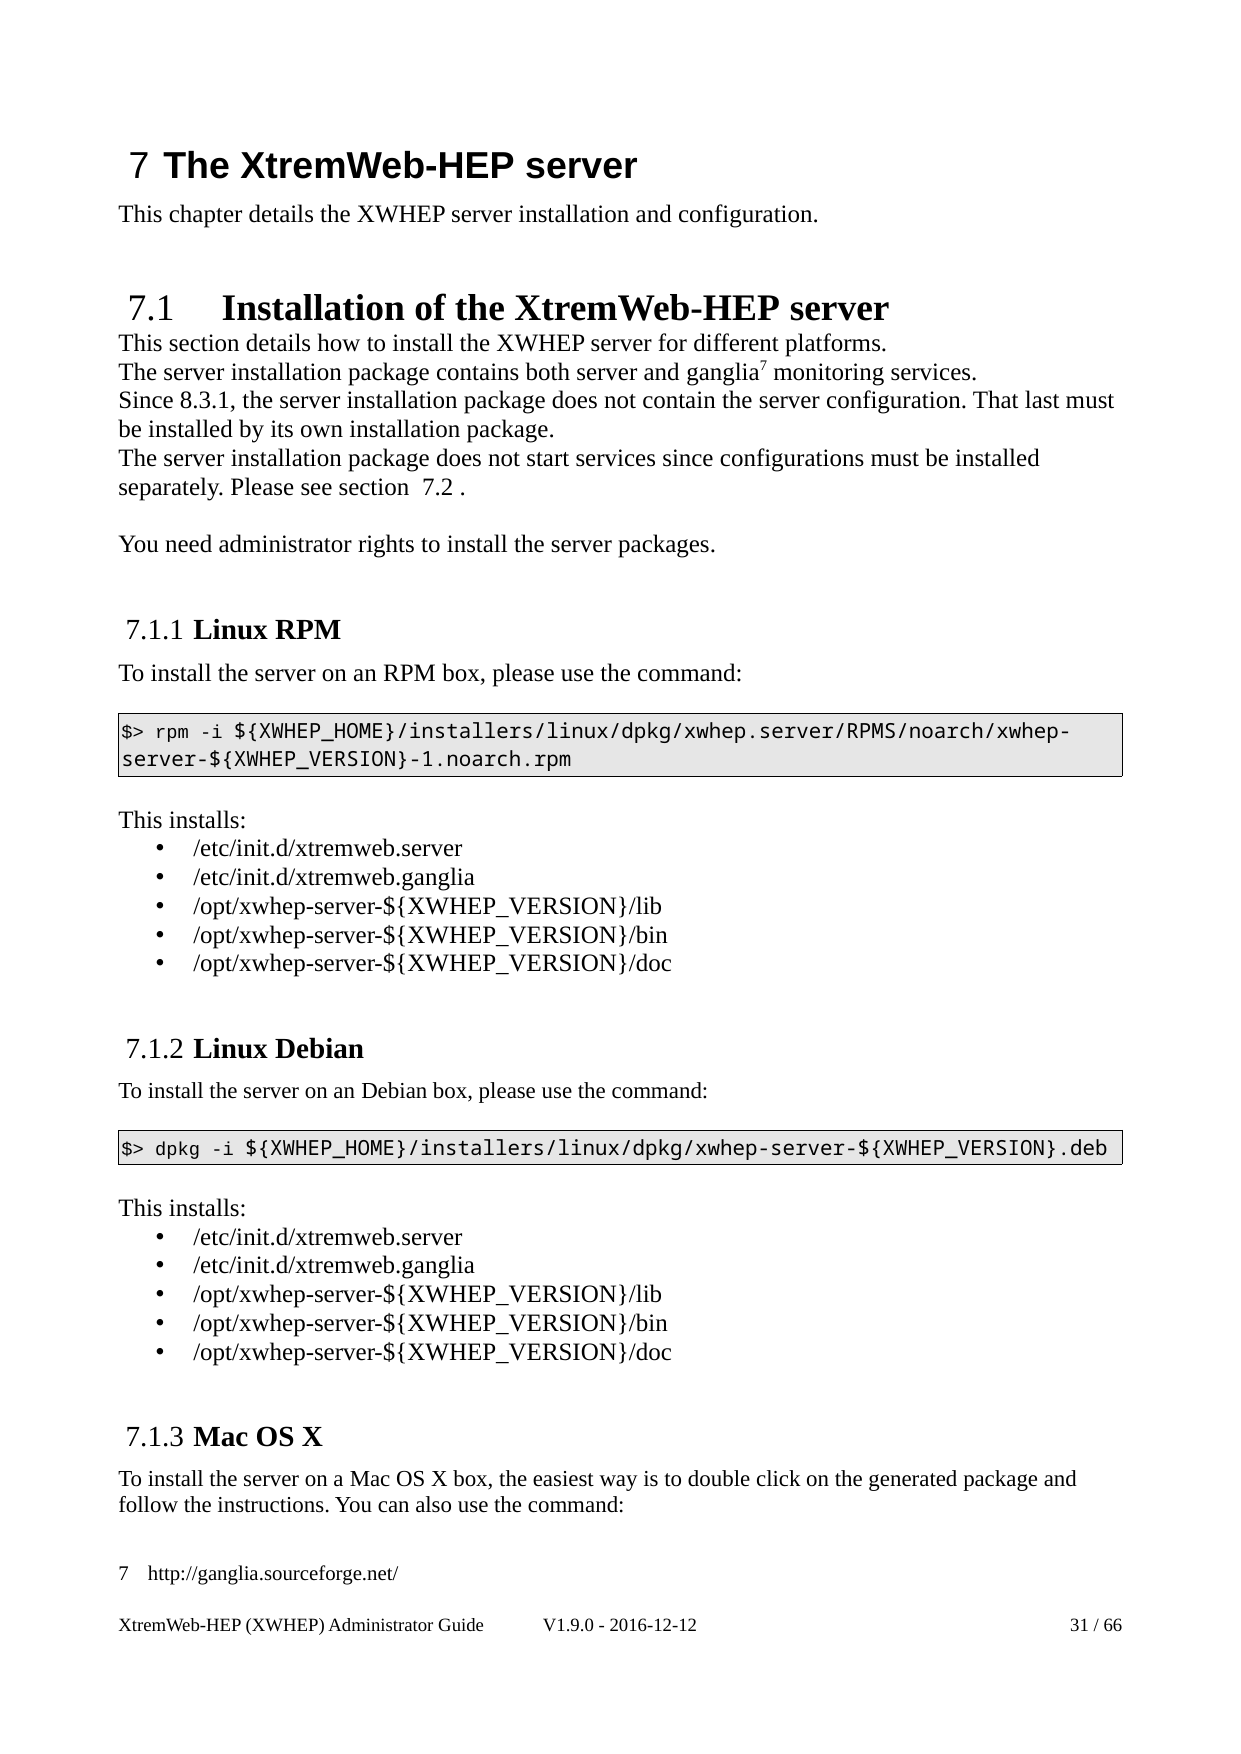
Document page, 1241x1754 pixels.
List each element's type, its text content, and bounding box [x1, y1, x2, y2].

subtitle The XtremWeb-HEP server [118, 143, 1122, 186]
list /opt/xwhep-server-${XWHEP_VERSION}/bin [156, 1308, 1122, 1337]
text This installs: [118, 1193, 1122, 1222]
text To install the server on a Mac OS X box, the easiest way is to double click on the generated package and follow the instructions. You can also use the command: [118, 1465, 1122, 1518]
text To install the server on an Debian box, please use the command: [118, 1077, 1122, 1103]
text This section details how to install the XWHEP server for different platforms. [118, 328, 1122, 357]
text To install the server on an RPM box, please use the command: [118, 658, 1122, 687]
list /etc/init.d/xtremweb.server [156, 1222, 1122, 1250]
list /opt/xwhep-server-${XWHEP_VERSION}/doc [156, 1337, 1122, 1365]
subtitle Linux RPM [118, 612, 1122, 645]
subtitle Mac OS X [118, 1419, 1122, 1453]
text This chapter details the XWHEP server installation and configuration. [118, 199, 1122, 227]
list /opt/xwhep-server-${XWHEP_VERSION}/bin [156, 920, 1122, 948]
list /etc/init.d/xtremweb.ganglia [156, 1250, 1122, 1279]
text Since 8.3.1, the server installation package does not contain the server configuration. That last must be installed by its own installation package. [118, 386, 1122, 443]
text http://ganglia.sourceforge.net/ [118, 1561, 1122, 1585]
list /opt/xwhep-server-${XWHEP_VERSION}/lib [156, 1279, 1122, 1308]
subtitle Linux Debian [118, 1031, 1122, 1064]
text The server installation package does not start services since configurations must be installed separately. Please see section 7.2. [118, 443, 1122, 501]
list /opt/xwhep-server-${XWHEP_VERSION}/lib [156, 891, 1122, 920]
text $> rpm -i ${XWHEP_HOME}/installers/linux/dpkg/xwhep.server/RPMS/noarch/xwhep-server-${XWHEP_VERSION}-1.noarch.rpm [119, 714, 1122, 776]
subtitle Installation of the XtremWeb-HEP server [118, 285, 1122, 328]
text The server installation package contains both server and ganglia monitoring services. [118, 357, 1122, 386]
list /etc/init.d/xtremweb.ganglia [156, 862, 1122, 891]
text This installs: [118, 805, 1122, 833]
text $> dpkg -i ${XWHEP_HOME}/installers/linux/dpkg/xwhep-server-${XWHEP_VERSION}.deb [119, 1131, 1122, 1164]
list /etc/init.d/xtremweb.server [156, 833, 1122, 862]
text You need administrator rights to install the server packages. [118, 529, 1122, 558]
list /opt/xwhep-server-${XWHEP_VERSION}/doc [156, 948, 1122, 977]
